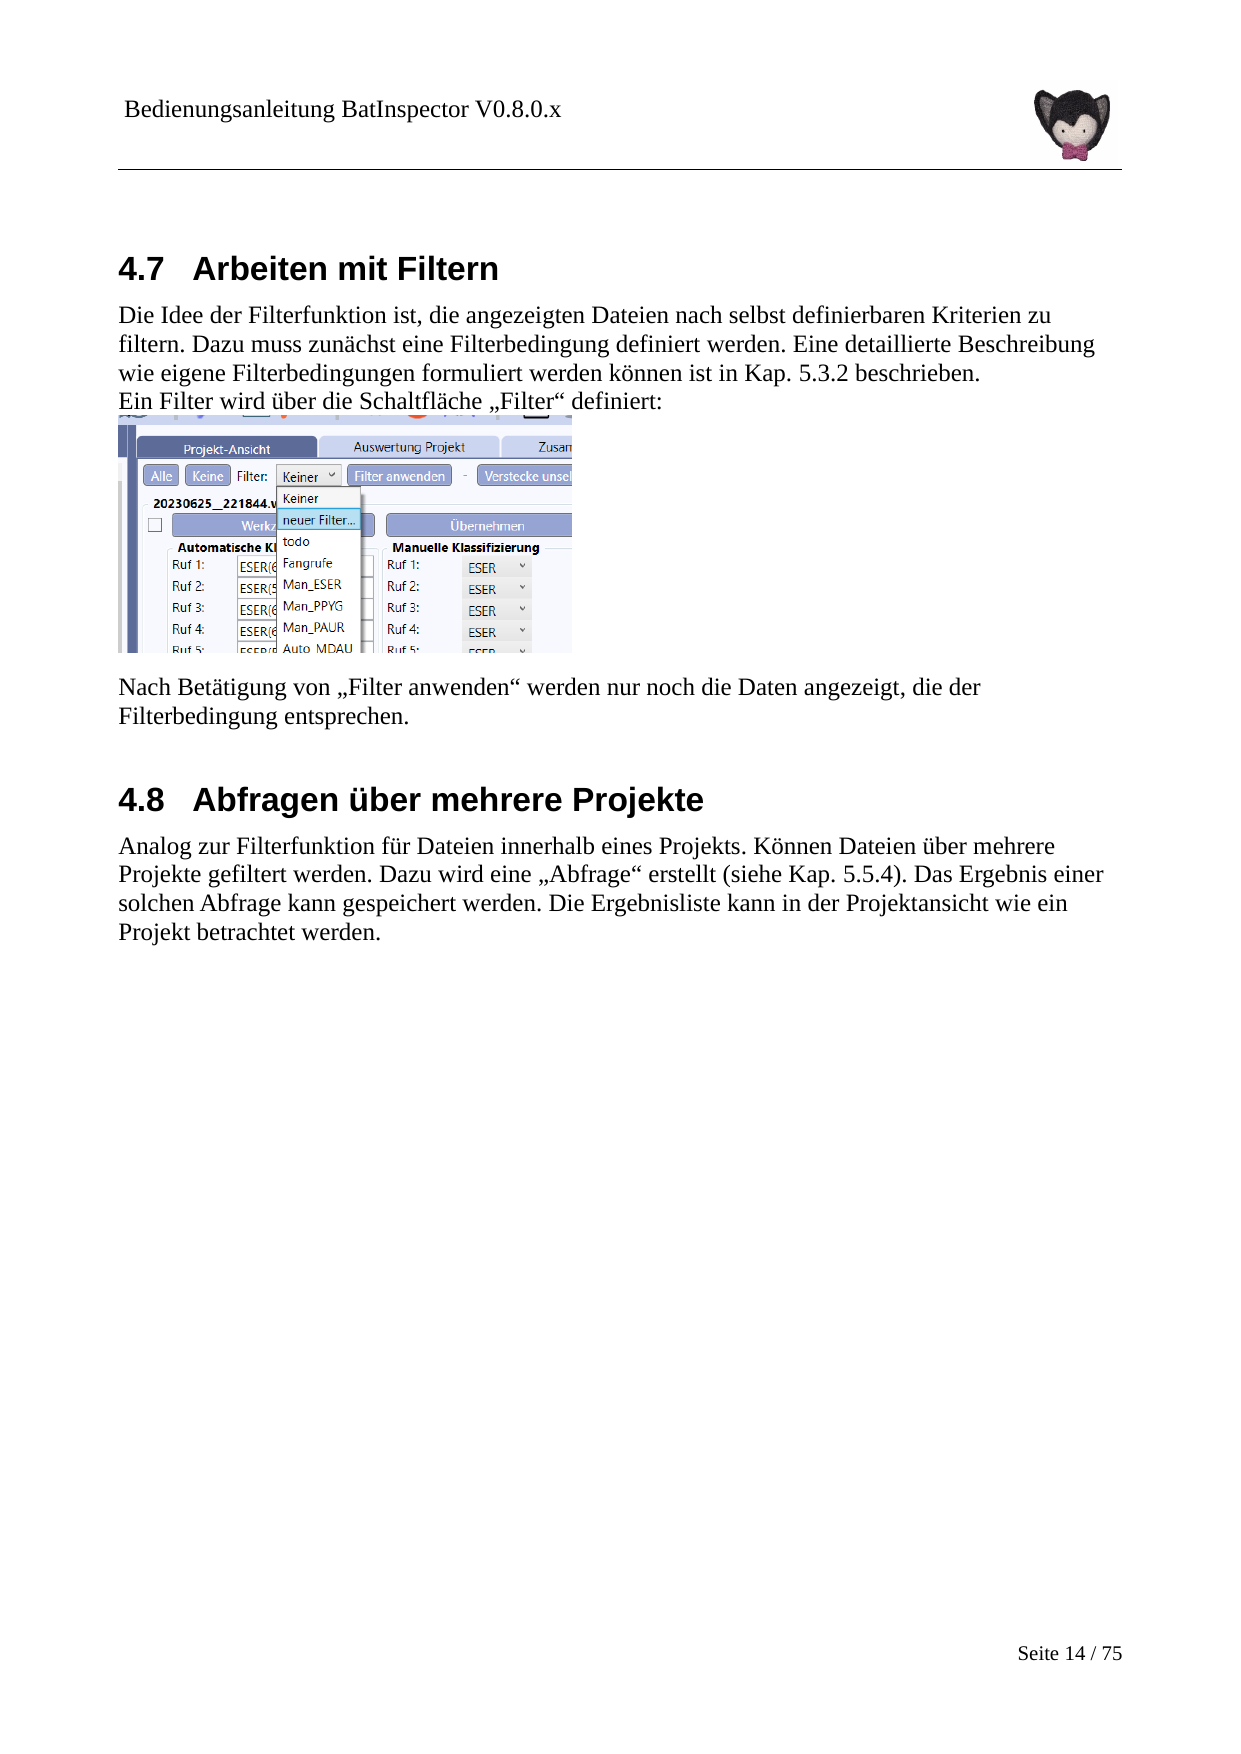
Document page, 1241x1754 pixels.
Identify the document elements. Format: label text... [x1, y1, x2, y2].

text Analog zur Filterfunktion für Dateien innerhalb eines Projekts. Können Dateien über mehrere Projekte gefiltert werden. Dazu wird eine „Abfrage“ erstellt (siehe Kap. 5.5.4). Das Ergebnis einer solchen Abfrage kann gespeichert werden. Die Ergebnisliste kann in der Projektansicht wie ein Projekt betrachtet werden. [118, 831, 1122, 946]
subtitle Abfragen über mehrere Projekte [118, 779, 1122, 818]
text Nach Betätigung von „Filter anwenden“ werden nur noch die Daten angezeigt, die der Filterbedingung entsprechen. [118, 672, 1122, 730]
subtitle Arbeiten mit Filtern [118, 249, 1122, 288]
picture [118, 415, 572, 653]
text Die Idee der Filterfunktion ist, die angezeigten Dateien nach selbst definierbaren Kriterien zu filtern. Dazu muss zunächst eine Filterbedingung definiert werden. Eine detaillierte Beschreibung wie eigene Filterbedingungen formuliert werden können ist in Kap. 5.3.2 beschrieben. [118, 300, 1122, 386]
text Ein Filter wird über die Schaltfläche „Filter“ definiert: [118, 386, 1122, 672]
picture [1030, 80, 1119, 169]
